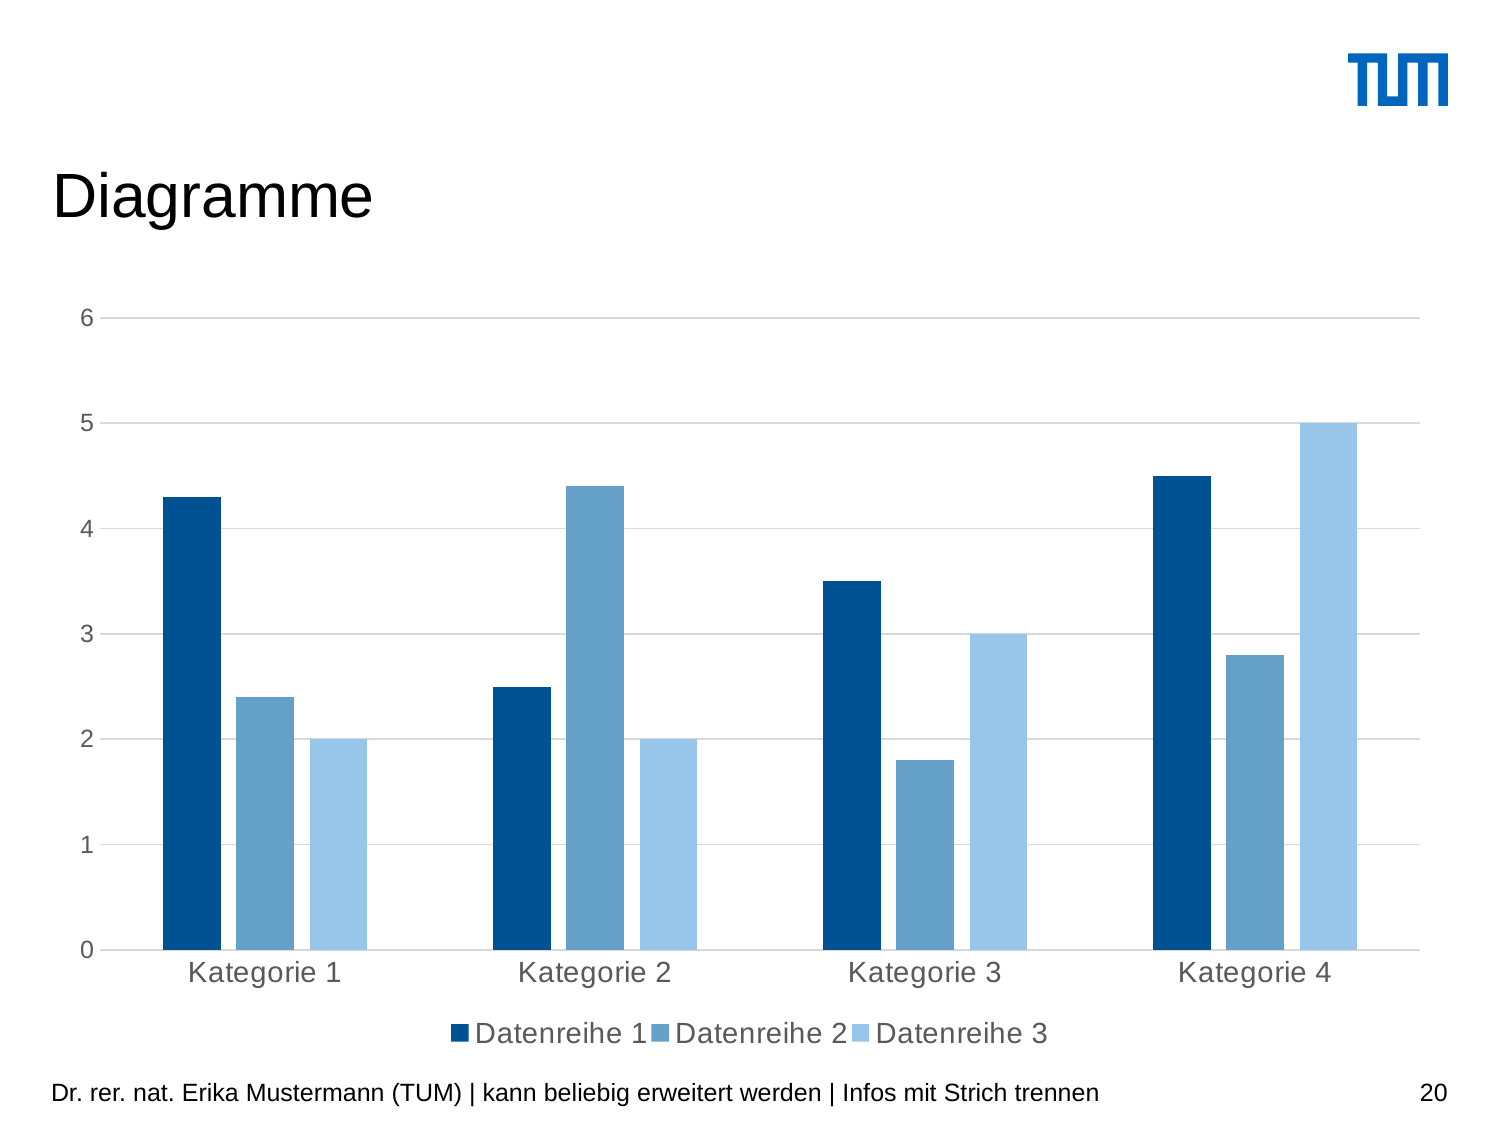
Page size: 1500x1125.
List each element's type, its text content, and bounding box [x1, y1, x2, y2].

title Diagramme [52, 163, 1449, 231]
chart [52, 289, 1449, 1060]
